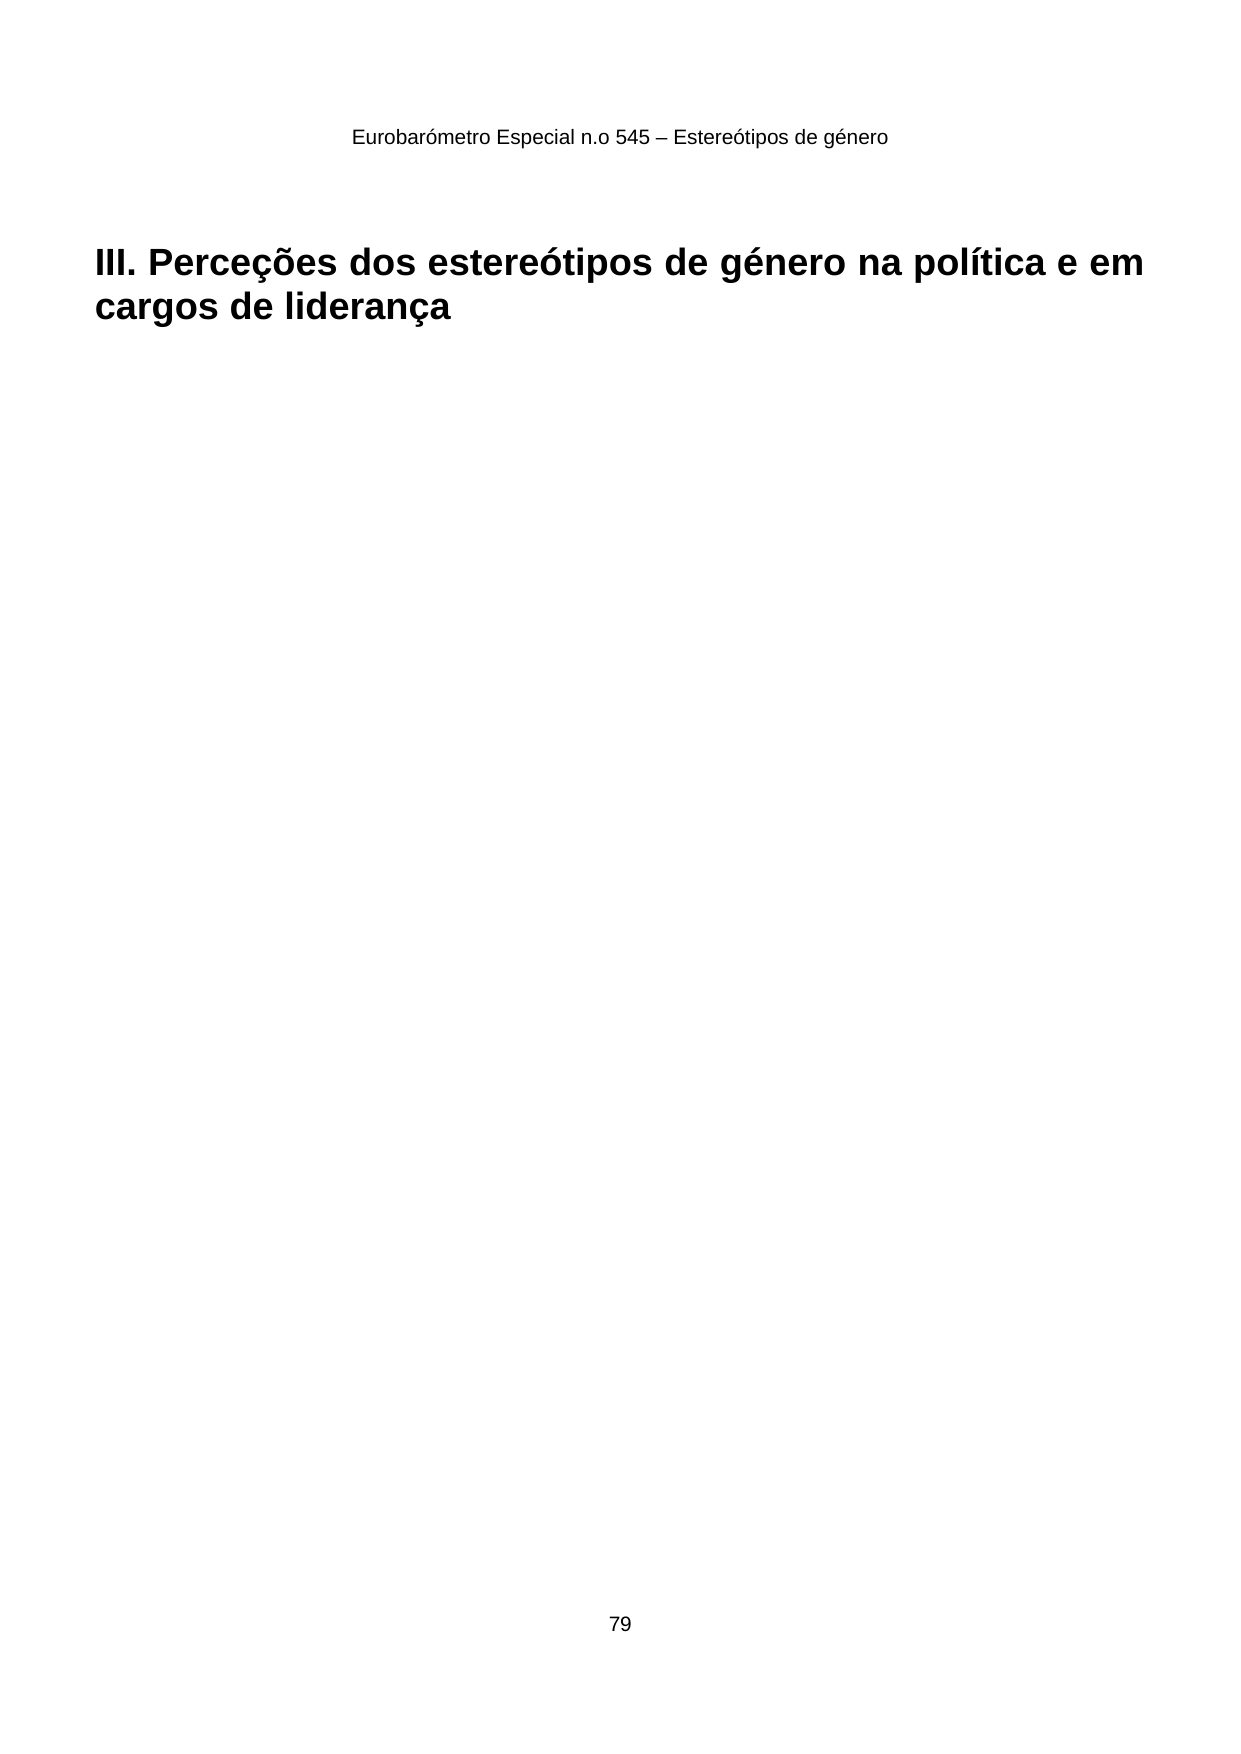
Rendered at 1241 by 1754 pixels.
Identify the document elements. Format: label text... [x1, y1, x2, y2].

subtitle III. Perceções dos estereótipos de género na política e em cargos de liderança [94, 240, 1146, 327]
